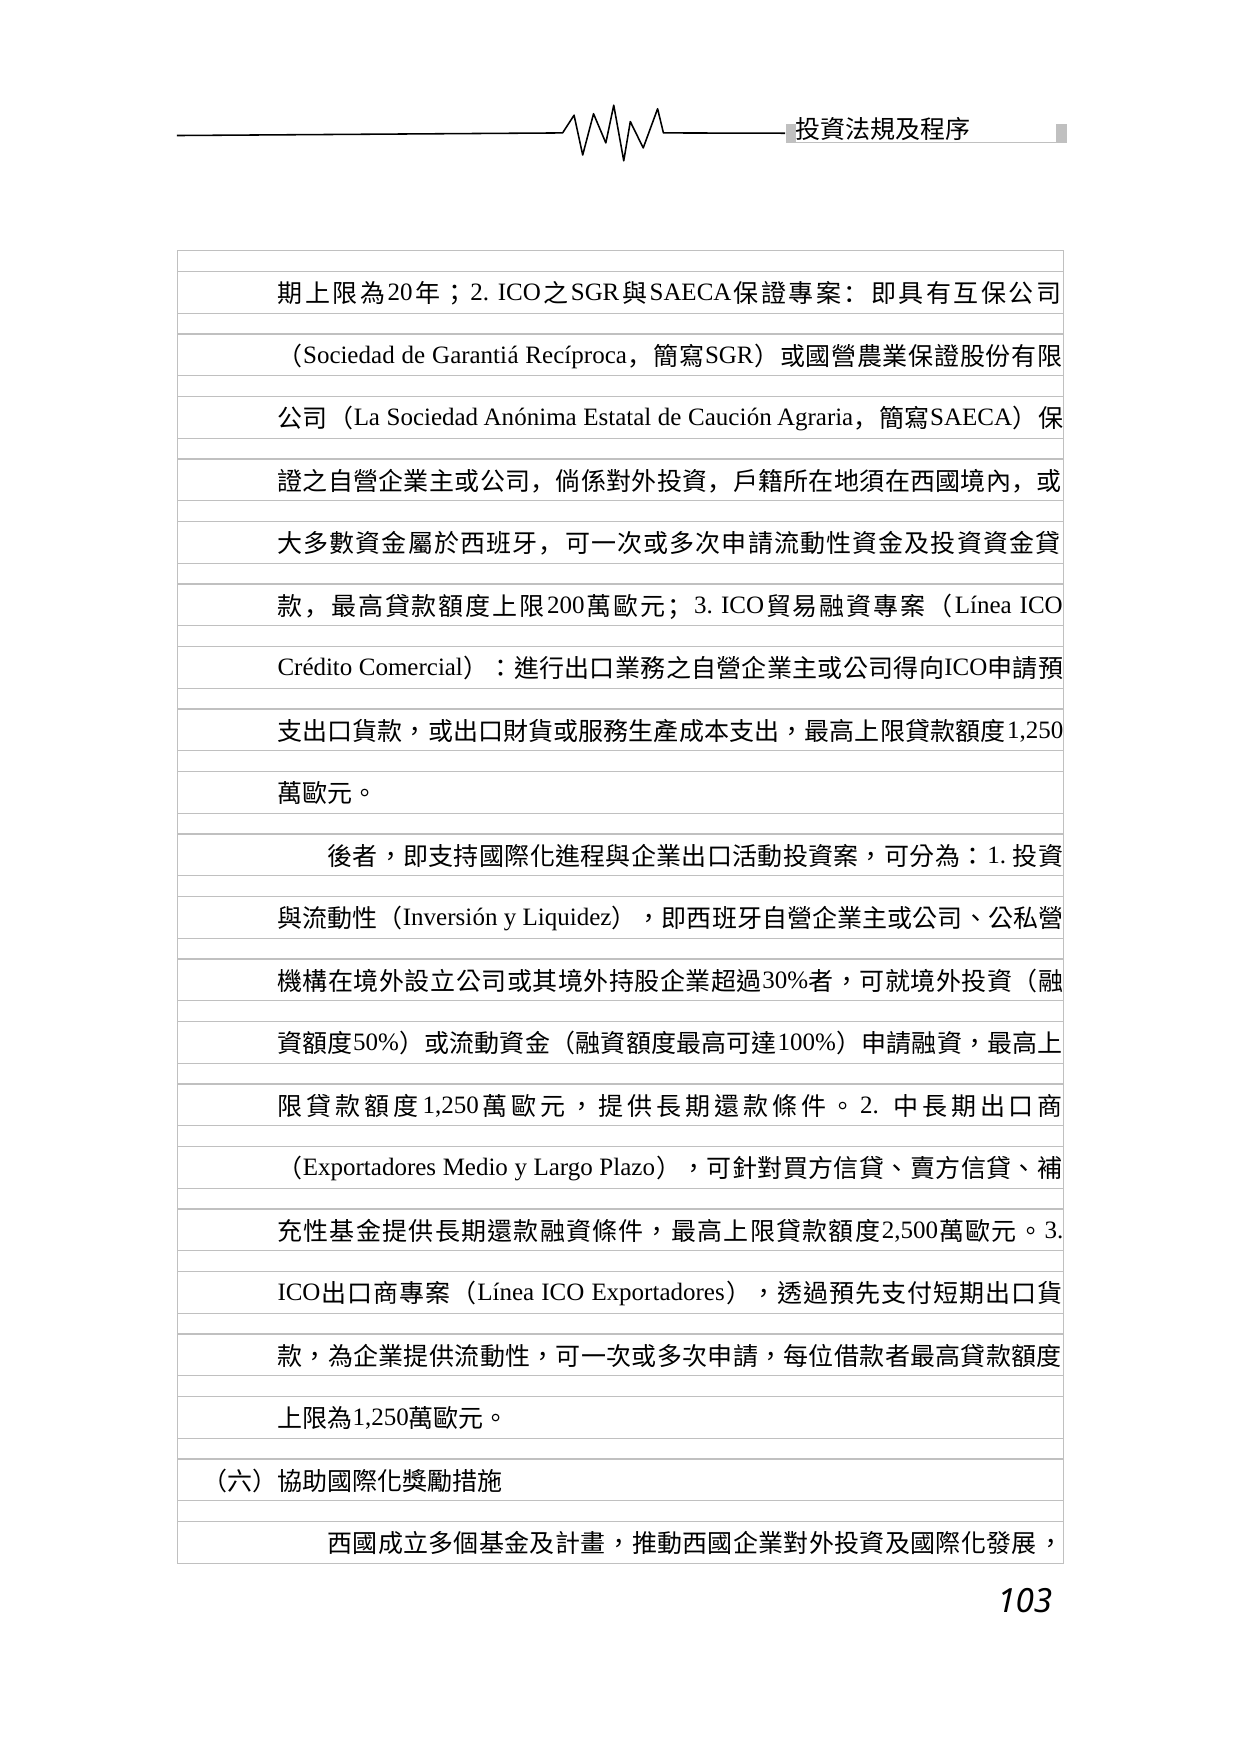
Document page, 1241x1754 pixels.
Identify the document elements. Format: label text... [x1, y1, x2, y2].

text 與流動性（Inversión y Liquidez），即西班牙自營企業主或公司、公私營 [277, 897, 1063, 938]
text [277, 1501, 1063, 1521]
text [277, 1376, 1063, 1396]
text [277, 689, 1063, 708]
text [277, 501, 1063, 521]
text [277, 251, 1063, 271]
text 機構在境外設立公司或其境外持股企業超過30%者，可就境外投資（融 [277, 960, 1063, 1000]
text （Exportadores Medio y Largo Plazo），可針對買方信貸、賣方信貸、補 [277, 1147, 1063, 1188]
text 資額度50%）或流動資金（融資額度最高可達100%）申請融資，最高上 [277, 1022, 1063, 1063]
text [277, 1189, 1063, 1208]
text Crédito Comercial）：進行出口業務之自營企業主或公司得向ICO申請預 [277, 647, 1063, 688]
text 公司（La Sociedad Anónima Estatal de Caución Agraria，簡寫SAECA）保 [277, 397, 1063, 438]
text 期上限為20年；2. ICO之SGR與SAECA保證專案：即具有互保公司 [277, 272, 1063, 313]
text [277, 376, 1063, 396]
text [277, 751, 1063, 771]
text 後者，即支持國際化進程與企業出口活動投資案，可分為：1. 投資 [277, 835, 1063, 875]
text [277, 1314, 1063, 1333]
text 上限為1,250萬歐元。 [277, 1397, 1063, 1438]
text 大多數資金屬於西班牙，可一次或多次申請流動性資金及投資資金貸 [277, 522, 1063, 563]
text [277, 439, 1063, 458]
text [202, 1439, 1063, 1458]
text [277, 876, 1063, 896]
text 限貸款額度1,250萬歐元，提供長期還款條件。2. 中長期出口商 [277, 1085, 1063, 1125]
text [277, 939, 1063, 958]
text 支出口貨款，或出口財貨或服務生產成本支出，最高上限貸款額度1,250 [277, 710, 1063, 750]
text 款，最高貸款額度上限200萬歐元；3. ICO貿易融資專案（Línea ICO [277, 585, 1063, 625]
text [277, 1001, 1063, 1021]
text 充性基金提供長期還款融資條件，最高上限貸款額度2,500萬歐元。3. [277, 1210, 1063, 1250]
text 西國成立多個基金及計畫，推動西國企業對外投資及國際化發展， [277, 1522, 1063, 1563]
text [277, 1064, 1063, 1083]
text [277, 564, 1063, 583]
text 證之自營企業主或公司，倘係對外投資，戶籍所在地須在西國境內，或 [277, 460, 1063, 500]
text 萬歐元。 [277, 772, 1063, 813]
text [277, 1251, 1063, 1271]
text 款，為企業提供流動性，可一次或多次申請，每位借款者最高貸款額度 [277, 1335, 1063, 1375]
text （六）協助國際化獎勵措施 [202, 1460, 1063, 1500]
text [277, 1126, 1063, 1146]
text （Sociedad de Garantiá Recíproca，簡寫SGR）或國營農業保證股份有限 [277, 335, 1063, 375]
text [277, 814, 1063, 833]
text [277, 314, 1063, 333]
text ICO出口商專案（Línea ICO Exportadores），透過預先支付短期出口貨 [277, 1272, 1063, 1313]
text [277, 626, 1063, 646]
